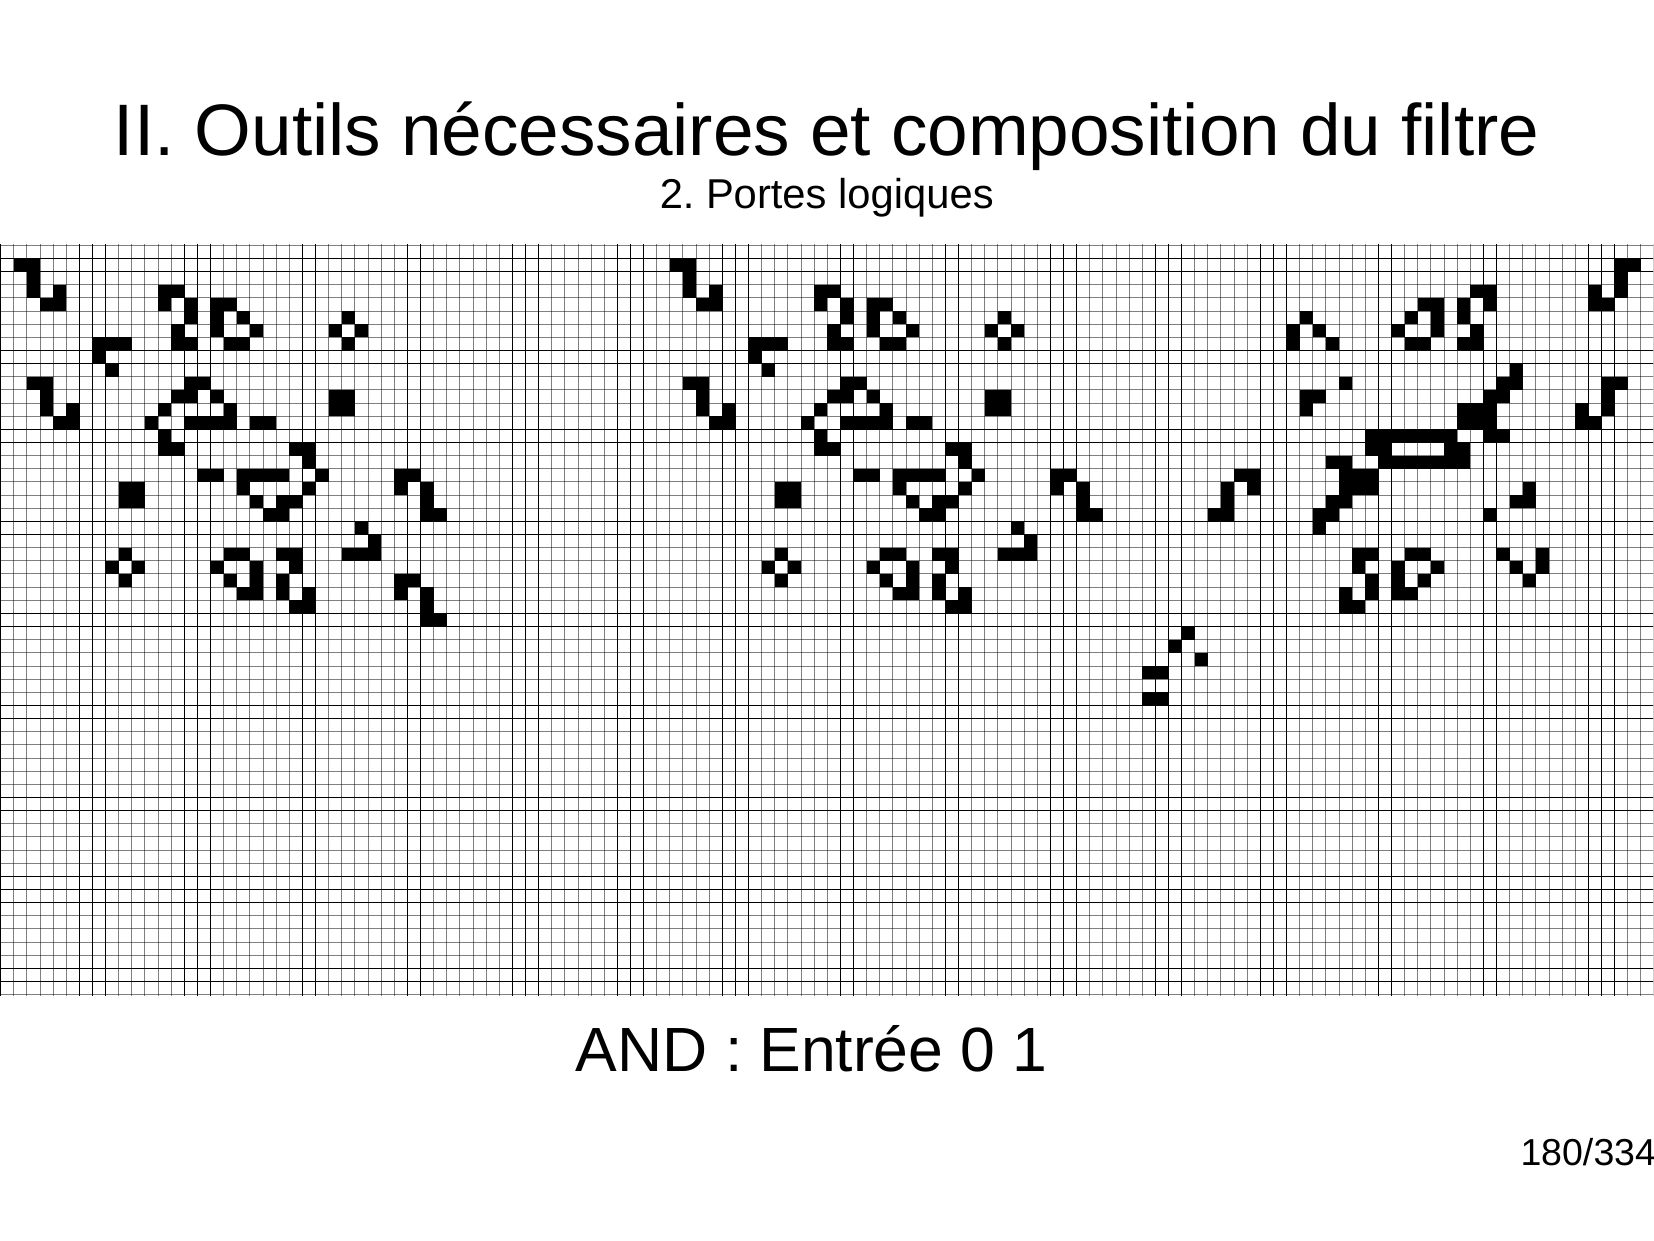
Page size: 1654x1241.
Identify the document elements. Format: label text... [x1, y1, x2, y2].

text_box <number>/334 [1505, 1124, 1654, 1182]
picture [0, 244, 1654, 996]
text_box AND : Entrée 0 1 [561, 1008, 1063, 1093]
title II. Outils nécessaires et composition du filtre 2. Portes logiques [82, 49, 1572, 257]
